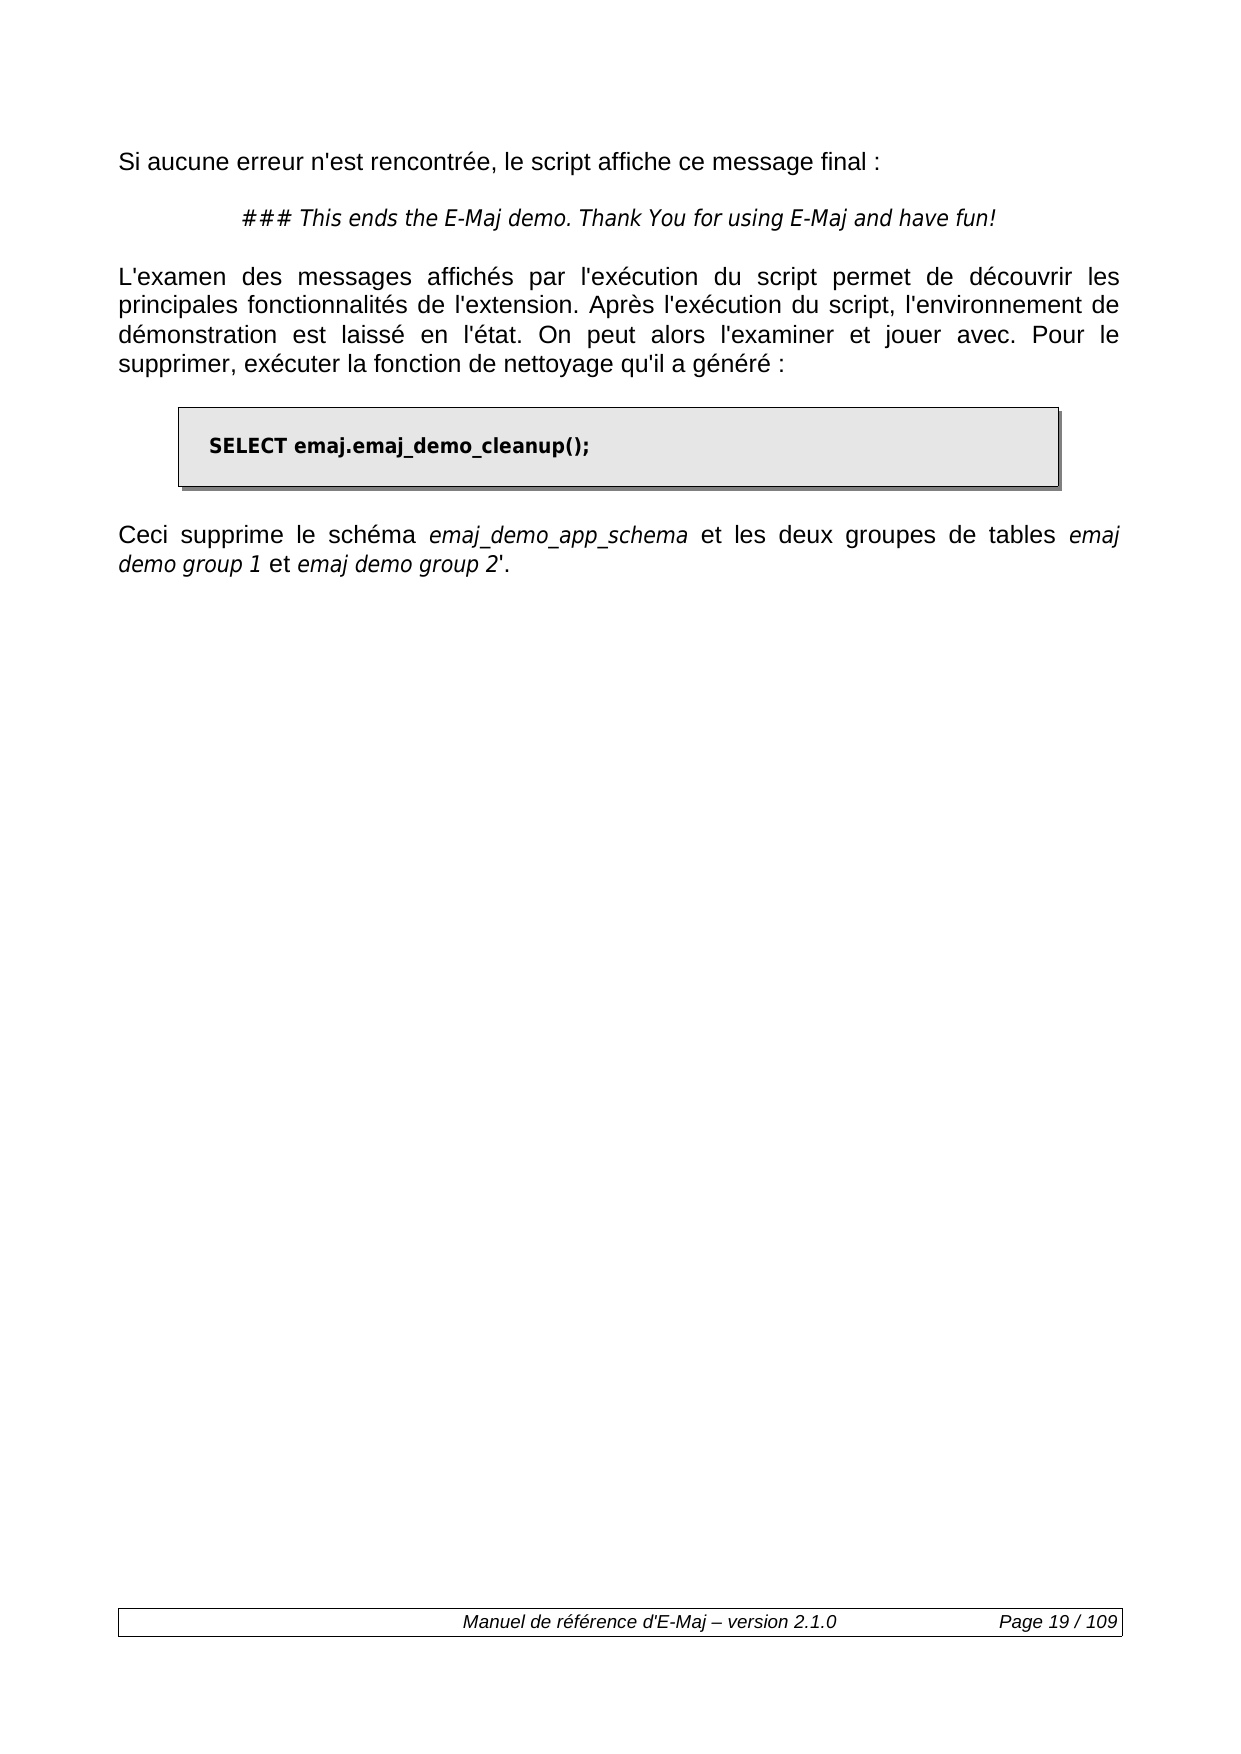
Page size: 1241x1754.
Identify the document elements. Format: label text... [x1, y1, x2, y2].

text SELECT emaj.emaj_demo_cleanup(); [179, 431, 1058, 456]
text ### This ends the E-Maj demo. Thank You for using E-Maj and have fun! [118, 205, 1122, 232]
text Ceci supprime le schéma emaj_demo_app_schema et les deux groupes de tables emaj demo group 1 et emaj demo group 2'. [118, 520, 1122, 578]
text L'examen des messages affichés par l'exécution du script permet de découvrir les principales fonctionnalités de l'extension. Après l'exécution du script, l'environnement de démonstration est laissé en l'état. On peut alors l'examiner et jouer avec. Pour le supprimer, exécuter la fonction de nettoyage qu'il a généré : [118, 261, 1122, 378]
text Si aucune erreur n'est rencontrée, le script affiche ce message final : [118, 147, 1122, 176]
